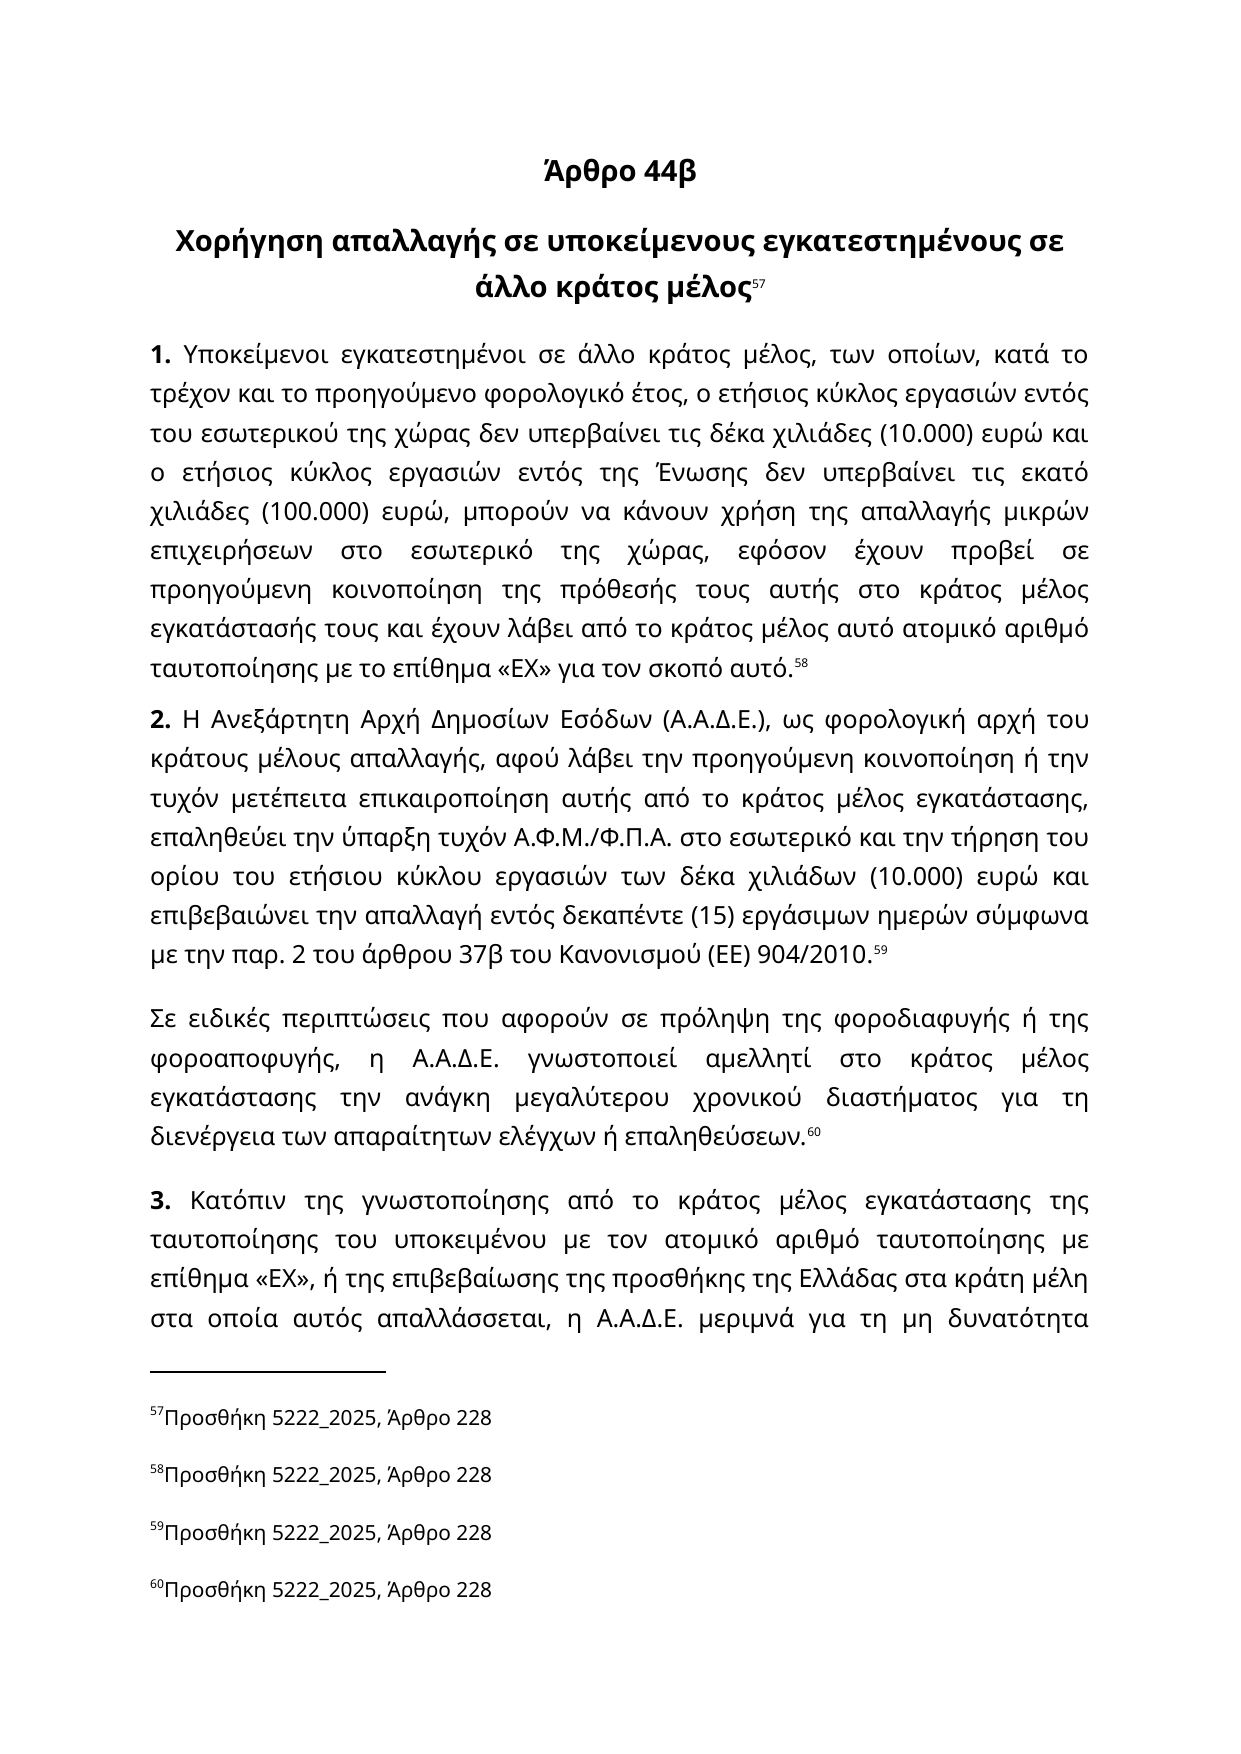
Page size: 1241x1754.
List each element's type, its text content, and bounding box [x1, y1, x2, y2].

text Προσθήκη 5222_2025, Άρθρο 228 [150, 1518, 1090, 1546]
subtitle Χορήγηση απαλλαγής σε υποκείμενους εγκατεστημένους σε άλλο κράτος μέλος [150, 221, 1090, 306]
text 2. Η Ανεξάρτητη Αρχή Δημοσίων Εσόδων (Α.Α.Δ.Ε.), ως φορολογική αρχή του κράτους μέλους απαλλαγής, αφού λάβει την προηγούμενη κοινοποίηση ή την τυχόν μετέπειτα επικαιροποίηση αυτής από το κράτος μέλος εγκατάστασης, επαληθεύει την ύπαρξη τυχόν Α.Φ.Μ./Φ.Π.Α. στο εσωτερικό και την τήρηση του ορίου του ετήσιου κύκλου εργασιών των δέκα χιλιάδων (10.000) ευρώ και επιβεβαιώνει την απαλλαγή εντός δεκαπέντε (15) εργάσιμων ημερών σύμφωνα με την παρ. 2 του άρθρου 37β του Κανονισμού (ΕΕ) 904/2010. [150, 702, 1090, 971]
text Προσθήκη 5222_2025, Άρθρο 228 [150, 1576, 1090, 1604]
text Προσθήκη 5222_2025, Άρθρο 228 [150, 1460, 1090, 1489]
subtitle Άρθρο 44β [150, 150, 1090, 190]
text Προσθήκη 5222_2025, Άρθρο 228 [150, 1403, 1090, 1431]
text 1. Υποκείμενοι εγκατεστημένοι σε άλλο κράτος μέλος, των οποίων, κατά το τρέχον και το προηγούμενο φορολογικό έτος, ο ετήσιος κύκλος εργασιών εντός του εσωτερικού της χώρας δεν υπερβαίνει τις δέκα χιλιάδες (10.000) ευρώ και ο ετήσιος κύκλος εργασιών εντός της Ένωσης δεν υπερβαίνει τις εκατό χιλιάδες (100.000) ευρώ, μπορούν να κάνουν χρήση της απαλλαγής μικρών επιχειρήσεων στο εσωτερικό της χώρας, εφόσον έχουν προβεί σε προηγούμενη κοινοποίηση της πρόθεσής τους αυτής στο κράτος μέλος εγκατάστασής τους και έχουν λάβει από το κράτος μέλος αυτό ατομικό αριθμό ταυτοποίησης με το επίθημα «ΕΧ» για τον σκοπό αυτό. [150, 337, 1090, 684]
text Σε ειδικές περιπτώσεις που αφορούν σε πρόληψη της φοροδιαφυγής ή της φοροαποφυγής, η Α.Α.Δ.Ε. γνωστοποιεί αμελλητί στο κράτος μέλος εγκατάστασης την ανάγκη μεγαλύτερου χρονικού διαστήματος για τη διενέργεια των απαραίτητων ελέγχων ή επαληθεύσεων. [150, 1001, 1090, 1153]
text 3. Κατόπιν της γνωστοποίησης από το κράτος μέλος εγκατάστασης της ταυτοποίησης του υποκειμένου με τον ατομικό αριθμό ταυτοποίησης με επίθημα «ΕΧ», ή της επιβεβαίωσης της προσθήκης της Ελλάδας στα κράτη μέλη στα οποία αυτός απαλλάσσεται, η Α.Α.Δ.Ε. μεριμνά για τη μη δυνατότητα [150, 1183, 1090, 1334]
